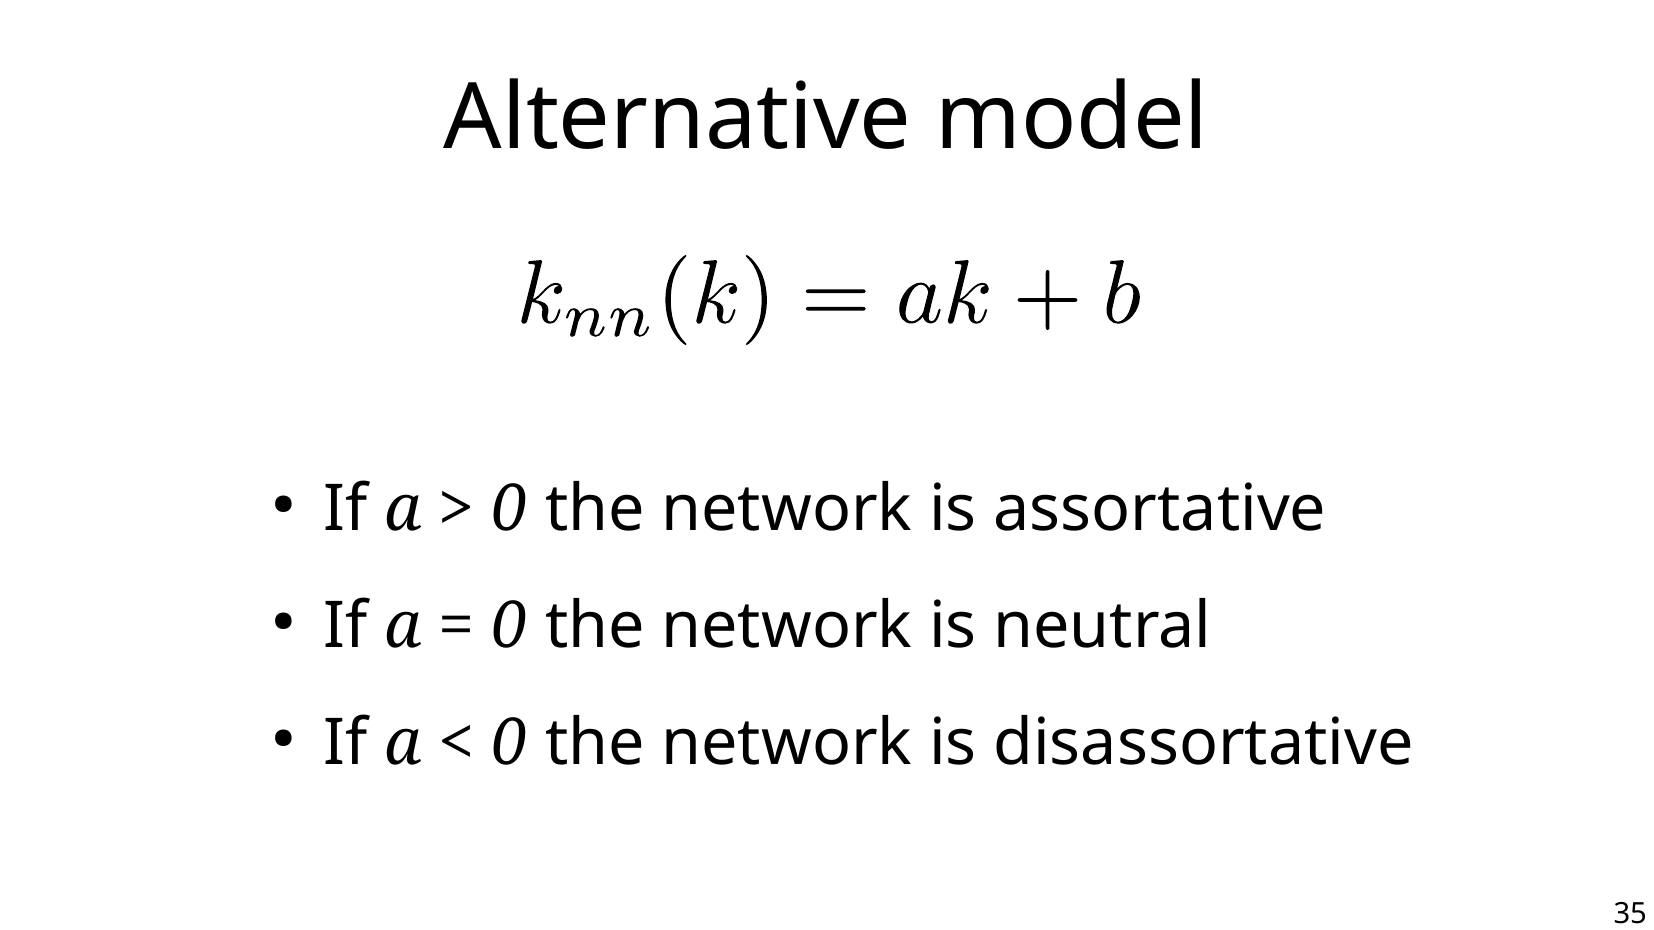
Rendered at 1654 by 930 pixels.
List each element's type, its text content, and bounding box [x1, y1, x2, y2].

list If a > 0 the network is assortative If a = 0 the network is neutral If a < 0 the network is disassortative [255, 461, 1448, 789]
text_box [516, 255, 1142, 345]
title Alternative model [82, 1, 1571, 225]
